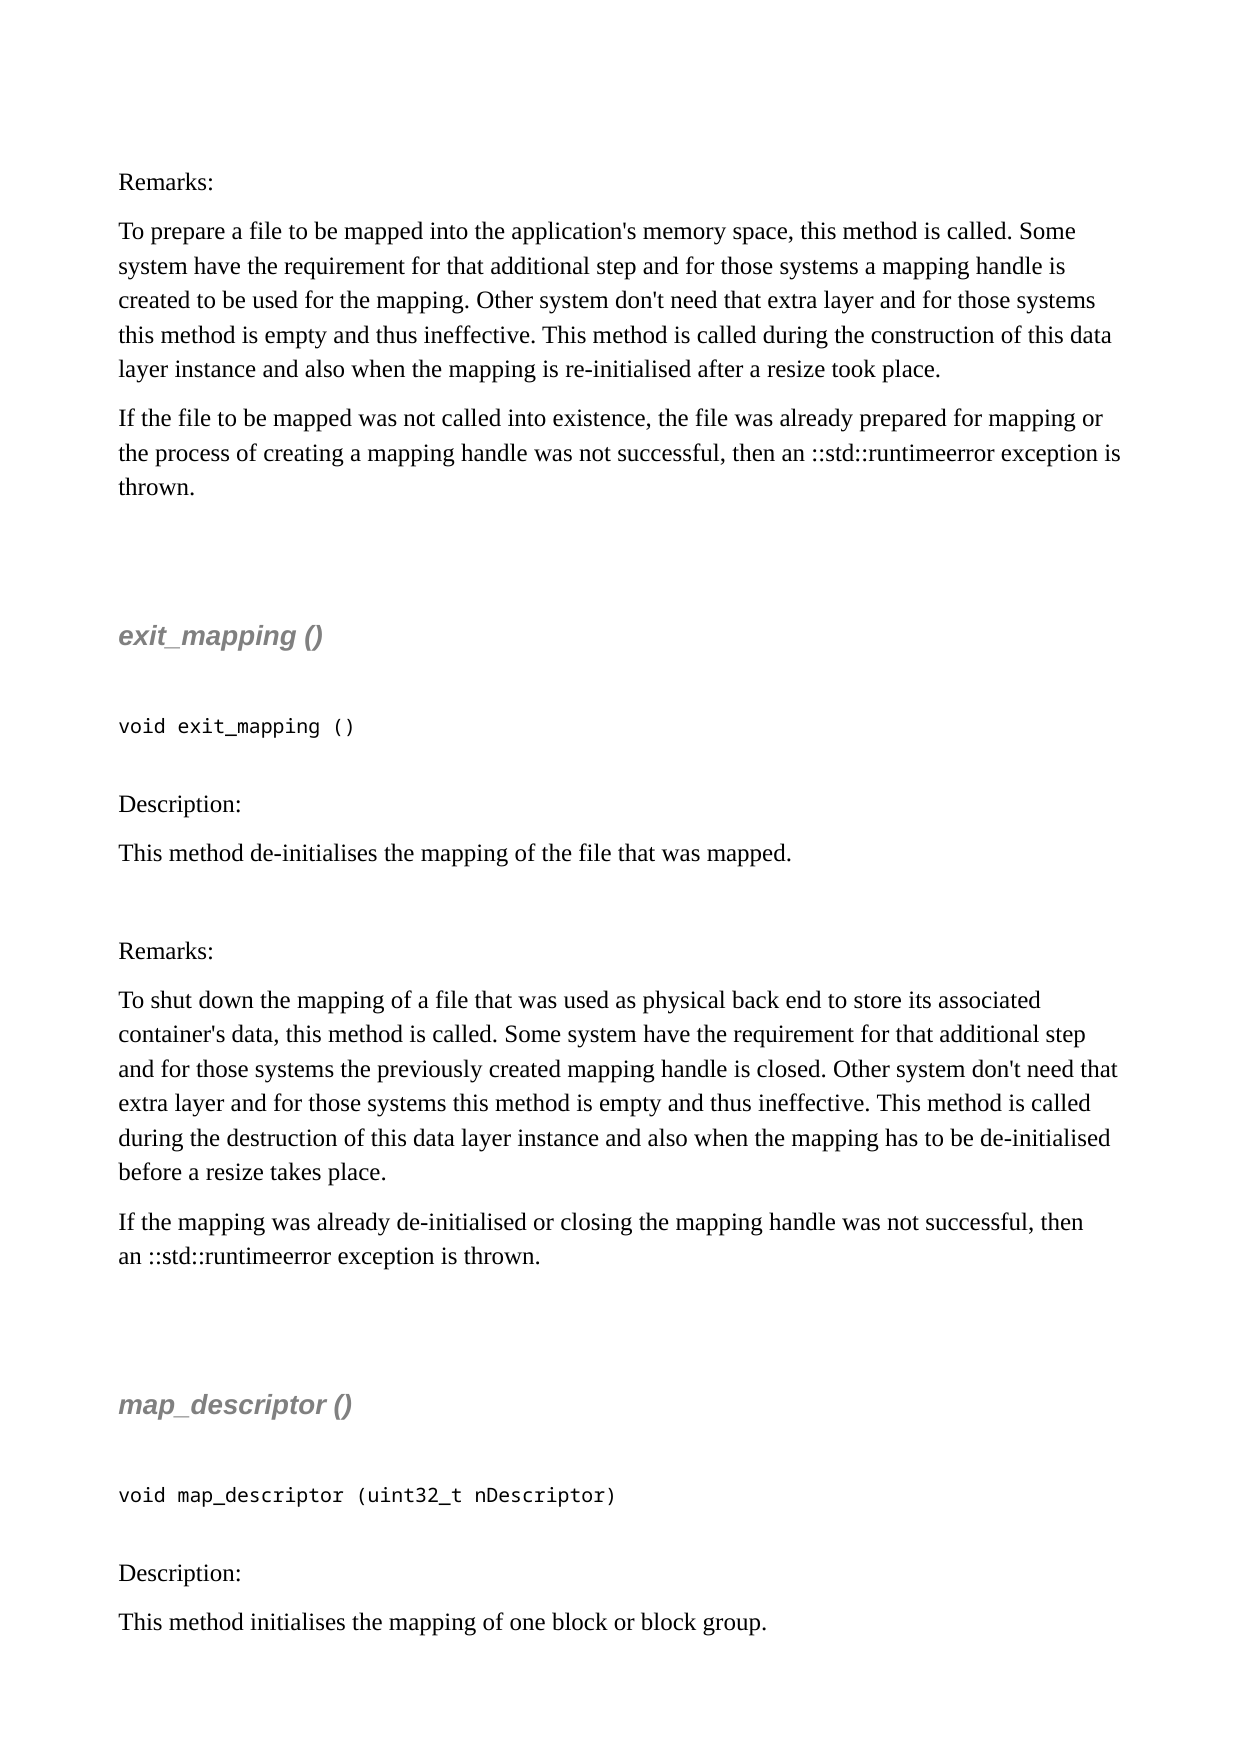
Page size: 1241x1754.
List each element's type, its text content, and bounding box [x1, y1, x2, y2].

text Remarks: [118, 167, 1122, 196]
text To shut down the mapping of a file that was used as physical back end to store its associated container's data, this method is called. Some system have the requirement for that additional step and for those systems the previously created mapping handle is closed. Other system don't need that extra layer and for those systems this method is empty and thus ineffective. This method is called during the destruction of this data layer instance and also when the mapping has to be de-initialised before a resize takes place. [118, 985, 1122, 1186]
text void map_descriptor (uint32_t nDescriptor) [118, 1482, 1122, 1509]
text If the file to be mapped was not called into existence, the file was already prepared for mapping or the process of creating a mapping handle was not successful, then an ::std::runtimeerror exception is thrown. [118, 403, 1122, 501]
subtitle exit_mapping () [118, 619, 1122, 651]
text This method de-initialises the mapping of the file that was mapped. [118, 838, 1122, 867]
text Remarks: [118, 936, 1122, 965]
text This method initialises the mapping of one block or block group. [118, 1607, 1122, 1636]
text Description: [118, 789, 1122, 818]
text To prepare a file to be mapped into the application's memory space, this method is called. Some system have the requirement for that additional step and for those systems a mapping handle is created to be used for the mapping. Other system don't need that extra layer and for those systems this method is empty and thus ineffective. This method is called during the construction of this data layer instance and also when the mapping is re-initialised after a resize took place. [118, 216, 1122, 383]
text If the mapping was already de-initialised or closing the mapping handle was not successful, then an ::std::runtimeerror exception is thrown. [118, 1207, 1122, 1270]
text void exit_mapping () [118, 713, 1122, 740]
subtitle map_descriptor () [118, 1388, 1122, 1420]
text Description: [118, 1558, 1122, 1586]
